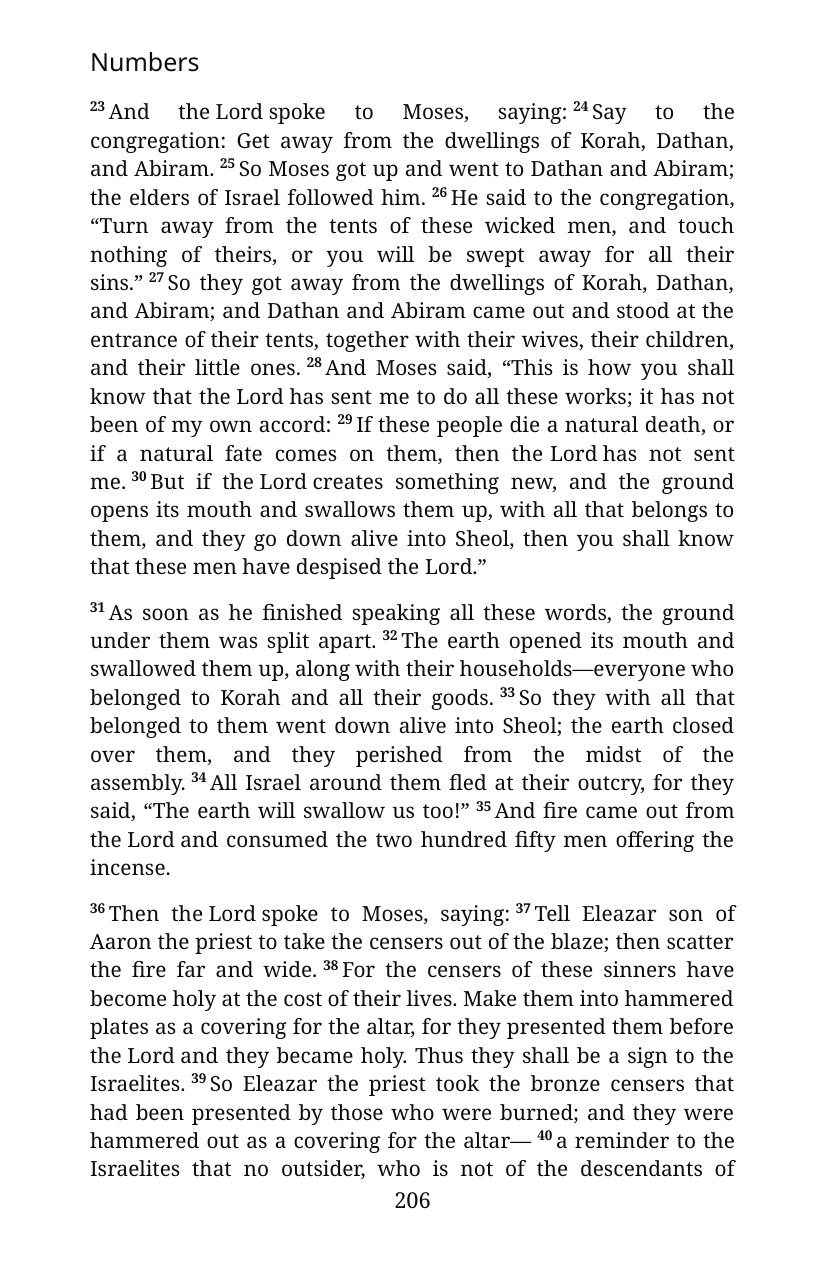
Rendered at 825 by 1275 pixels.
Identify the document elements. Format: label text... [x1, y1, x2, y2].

text 23 And the Lord spoke to Moses, saying: 24 Say to the congregation: Get away from the dwellings of Korah, Dathan, and Abiram. 25 So Moses got up and went to Dathan and Abiram; the elders of Israel followed him. 26 He said to the congregation, “Turn away from the tents of these wicked men, and touch nothing of theirs, or you will be swept away for all their sins.” 27 So they got away from the dwellings of Korah, Dathan, and Abiram; and Dathan and Abiram came out and stood at the entrance of their tents, together with their wives, their children, and their little ones. 28 And Moses said, “This is how you shall know that the Lord has sent me to do all these works; it has not been of my own accord: 29 If these people die a natural death, or if a natural fate comes on them, then the Lord has not sent me. 30 But if the Lord creates something new, and the ground opens its mouth and swallows them up, with all that belongs to them, and they go down alive into Sheol, then you shall know that these men have despised the Lord.” [90, 97, 735, 581]
text 36 Then the Lord spoke to Moses, saying: 37 Tell Eleazar son of Aaron the priest to take the censers out of the blaze; then scatter the fire far and wide. 38 For the censers of these sinners have become holy at the cost of their lives. Make them into hammered plates as a covering for the altar, for they presented them before the Lord and they became holy. Thus they shall be a sign to the Israelites. 39 So Eleazar the priest took the bronze censers that had been presented by those who were burned; and they were hammered out as a covering for the altar— 40 a reminder to the Israelites that no outsider, who is not of the descendants of [90, 899, 735, 1183]
text 31 As soon as he finished speaking all these words, the ground under them was split apart. 32 The earth opened its mouth and swallowed them up, along with their households—everyone who belonged to Korah and all their goods. 33 So they with all that belonged to them went down alive into Sheol; the earth closed over them, and they perished from the midst of the assembly. 34 All Israel around them fled at their outcry, for they said, “The earth will swallow us too!” 35 And fire came out from the Lord and consumed the two hundred fifty men offering the incense. [90, 598, 735, 882]
